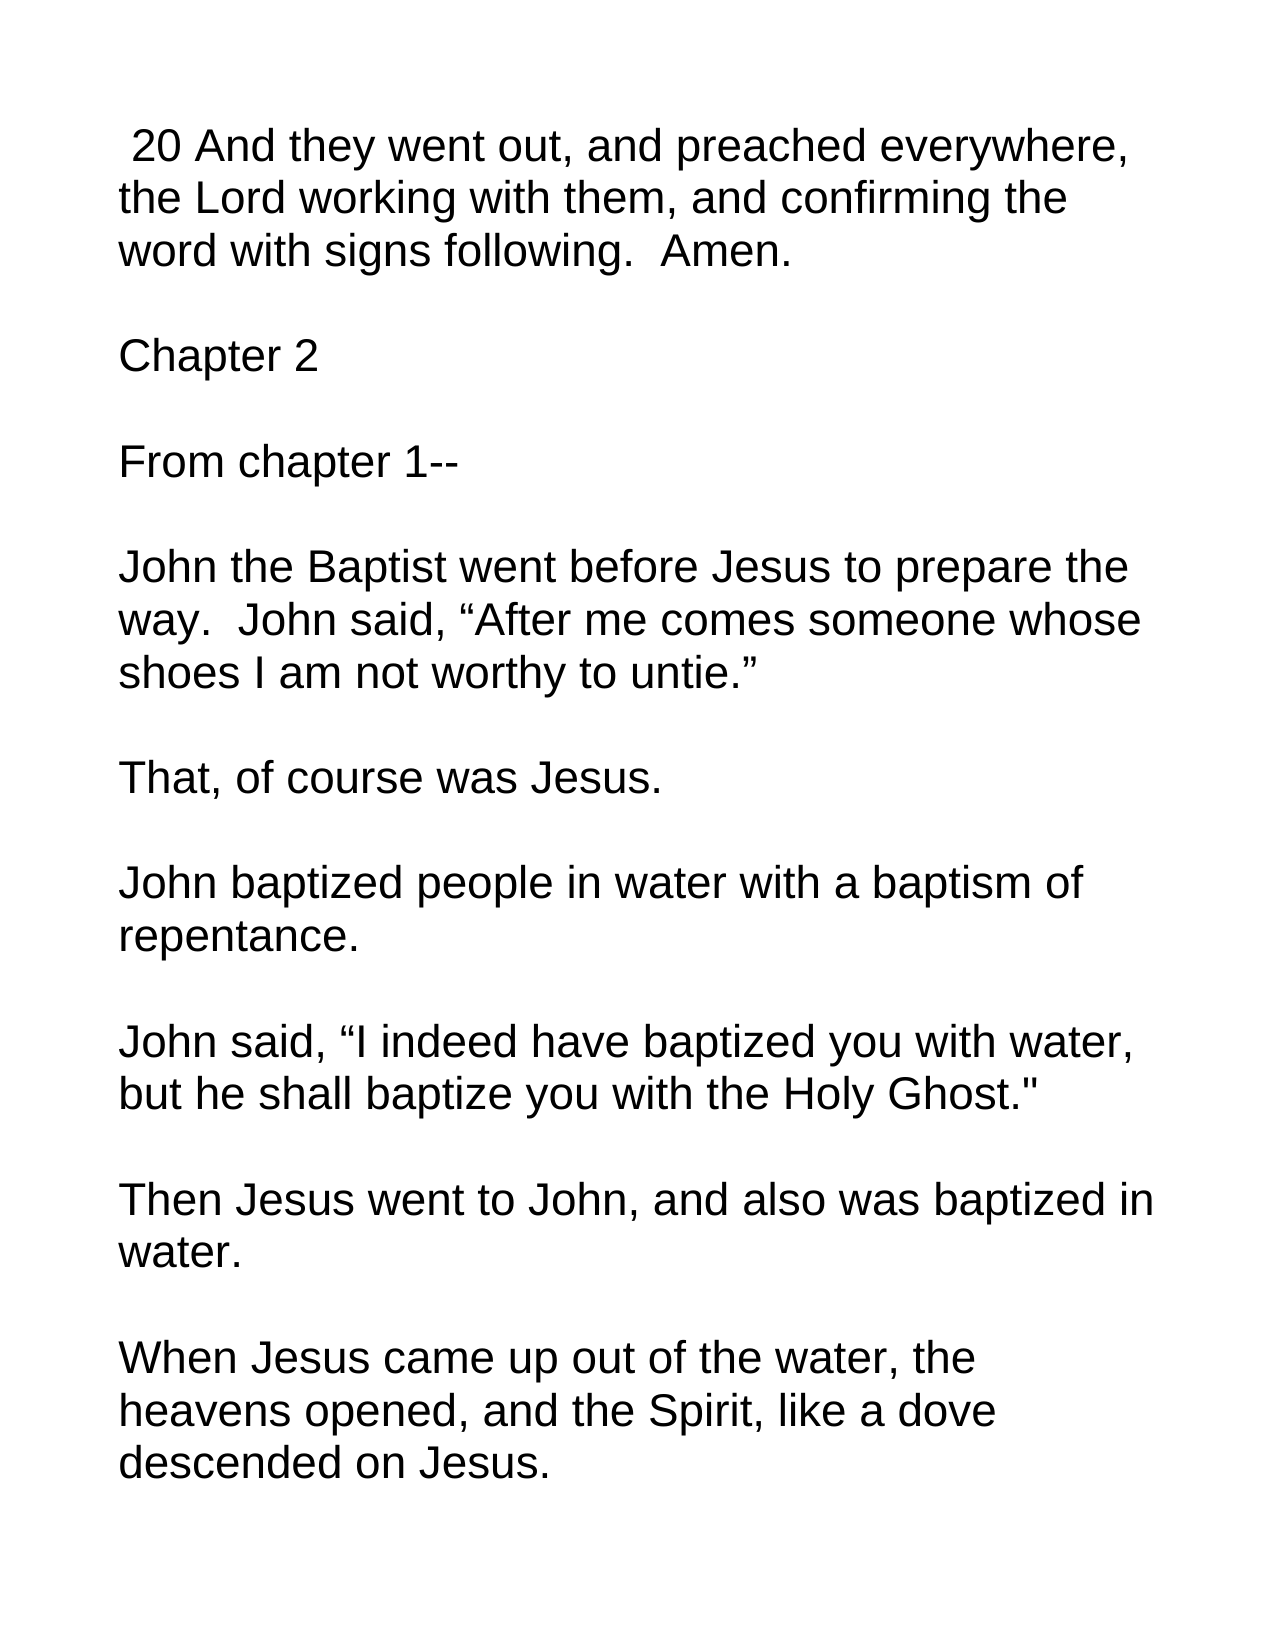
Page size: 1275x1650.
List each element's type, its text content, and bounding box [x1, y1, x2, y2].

text John said, “I indeed have baptized you with water, but he shall baptize you with the Holy Ghost." [118, 1014, 1157, 1119]
text From chapter 1-- [118, 434, 1157, 487]
text That, of course was Jesus. [118, 751, 1157, 803]
text When Jesus came up out of the water, the heavens opened, and the Spirit, like a dove descended on Jesus. [118, 1330, 1157, 1488]
text 20 And they went out, and preached everywhere, the Lord working with them, and confirming the word with signs following. Amen. [118, 118, 1157, 276]
text John baptized people in water with a baptism of repentance. [118, 856, 1157, 961]
text John the Baptist went before Jesus to prepare the way. John said, “After me comes someone whose shoes I am not worthy to untie.” [118, 540, 1157, 698]
text Chapter 2 [118, 329, 1157, 382]
text Then Jesus went to John, and also was baptized in water. [118, 1172, 1157, 1278]
